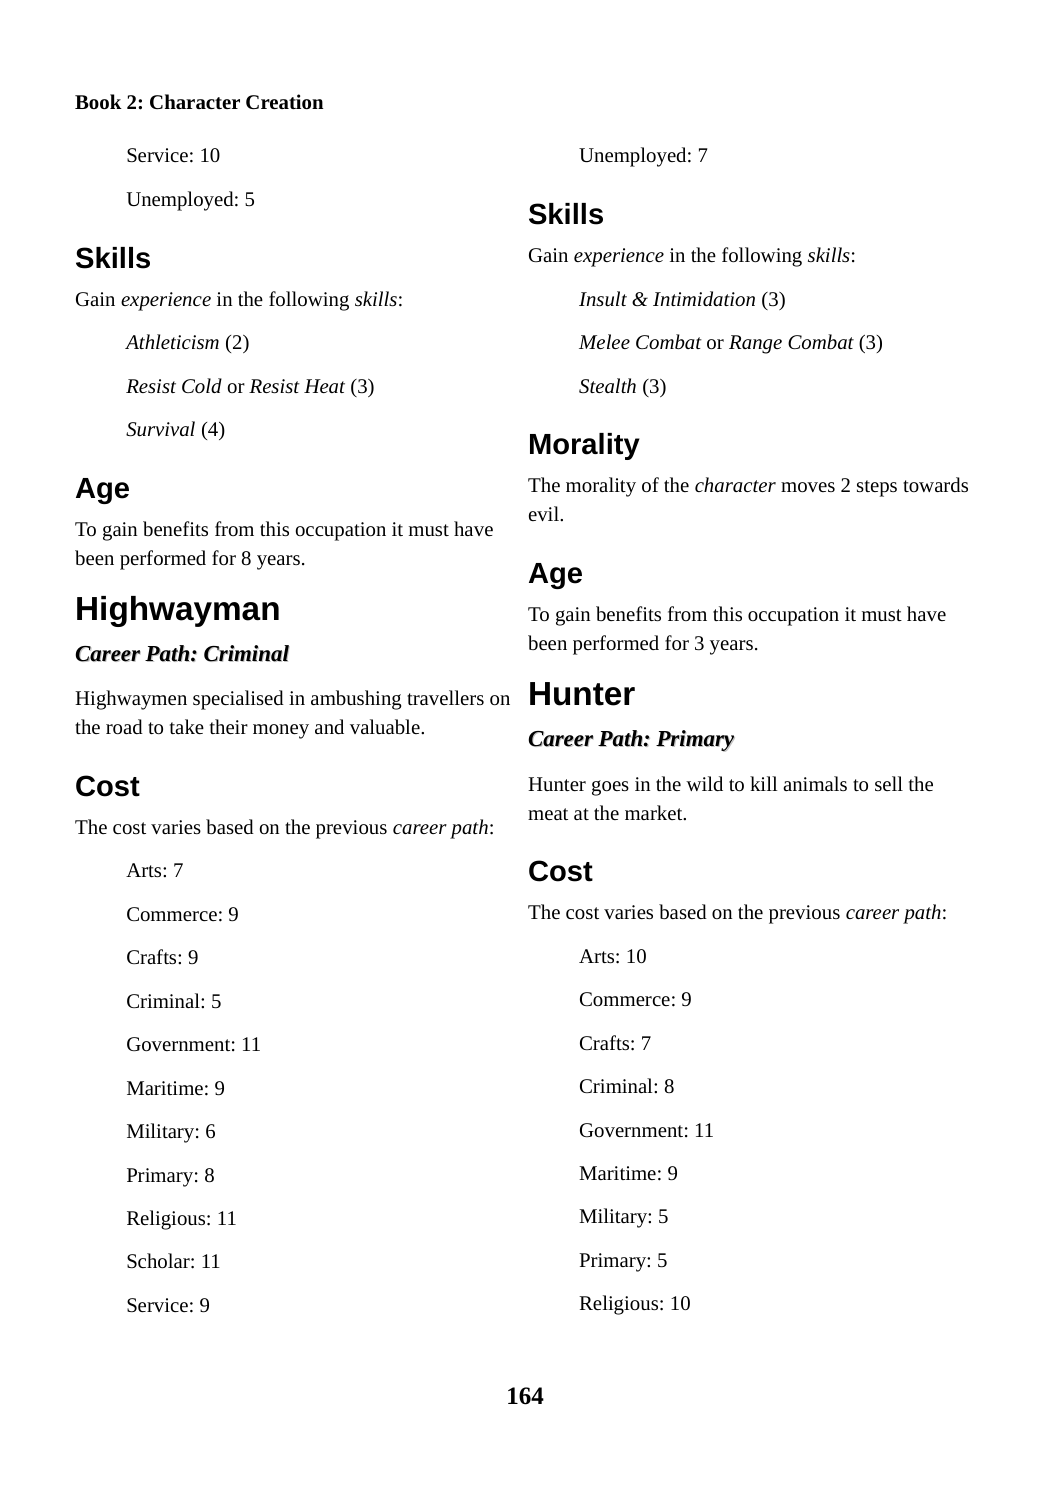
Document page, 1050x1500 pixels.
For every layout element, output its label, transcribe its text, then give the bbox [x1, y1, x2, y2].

subtitle Skills [75, 241, 522, 274]
text Military: 6 [126, 1119, 522, 1143]
text Criminal: 5 [126, 989, 522, 1013]
text Gain experience in the following skills: [528, 243, 975, 267]
text Service: 9 [126, 1293, 522, 1317]
text Unemployed: 7 [579, 143, 975, 167]
text Primary: 5 [579, 1248, 975, 1272]
subtitle Morality [528, 427, 975, 461]
subtitle Hunter [528, 674, 975, 713]
text Religious: 11 [126, 1206, 522, 1230]
text Gain experience in the following skills: [75, 287, 522, 311]
text Commerce: 9 [126, 902, 522, 926]
subtitle Age [528, 556, 975, 590]
text Survival (4) [126, 417, 522, 441]
text Primary: 8 [126, 1162, 522, 1187]
text Government: 11 [126, 1032, 522, 1056]
text Career Path: Primary [528, 725, 975, 752]
text Crafts: 7 [579, 1031, 975, 1055]
text To gain benefits from this occupation it must have been performed for 3 years. [528, 602, 975, 655]
subtitle Cost [528, 854, 975, 888]
text Military: 5 [579, 1204, 975, 1228]
text Arts: 10 [579, 944, 975, 968]
text Maritime: 9 [126, 1076, 522, 1100]
subtitle Cost [75, 769, 522, 802]
text Maritime: 9 [579, 1161, 975, 1185]
text Resist Cold or Resist Heat (3) [126, 373, 522, 398]
text Melee Combat or Range Combat (3) [579, 330, 975, 354]
text Service: 10 [126, 143, 522, 167]
text Highwaymen specialised in ambushing travellers on the road to take their money and valuable. [75, 686, 522, 739]
text Stealth (3) [579, 373, 975, 398]
text Insult & Intimidation (3) [579, 287, 975, 311]
text Unemployed: 5 [126, 187, 522, 211]
text Arts: 7 [126, 858, 522, 882]
text Government: 11 [579, 1117, 975, 1142]
text The cost varies based on the previous career path: [528, 900, 975, 924]
text The cost varies based on the previous career path: [75, 815, 522, 839]
text To gain benefits from this occupation it must have been performed for 8 years. [75, 517, 522, 570]
text Religious: 10 [579, 1291, 975, 1315]
text Athleticism (2) [126, 330, 522, 354]
text Crafts: 9 [126, 945, 522, 969]
subtitle Highwayman [75, 589, 522, 628]
subtitle Age [75, 471, 522, 504]
subtitle Skills [528, 197, 975, 231]
text Criminal: 8 [579, 1074, 975, 1098]
text Career Path: Criminal [75, 640, 522, 666]
text The morality of the character moves 2 steps towards evil. [528, 473, 975, 526]
text Scholar: 11 [126, 1249, 522, 1273]
text Commerce: 9 [579, 987, 975, 1011]
text Hunter goes in the wild to kill animals to sell the meat at the market. [528, 772, 975, 824]
